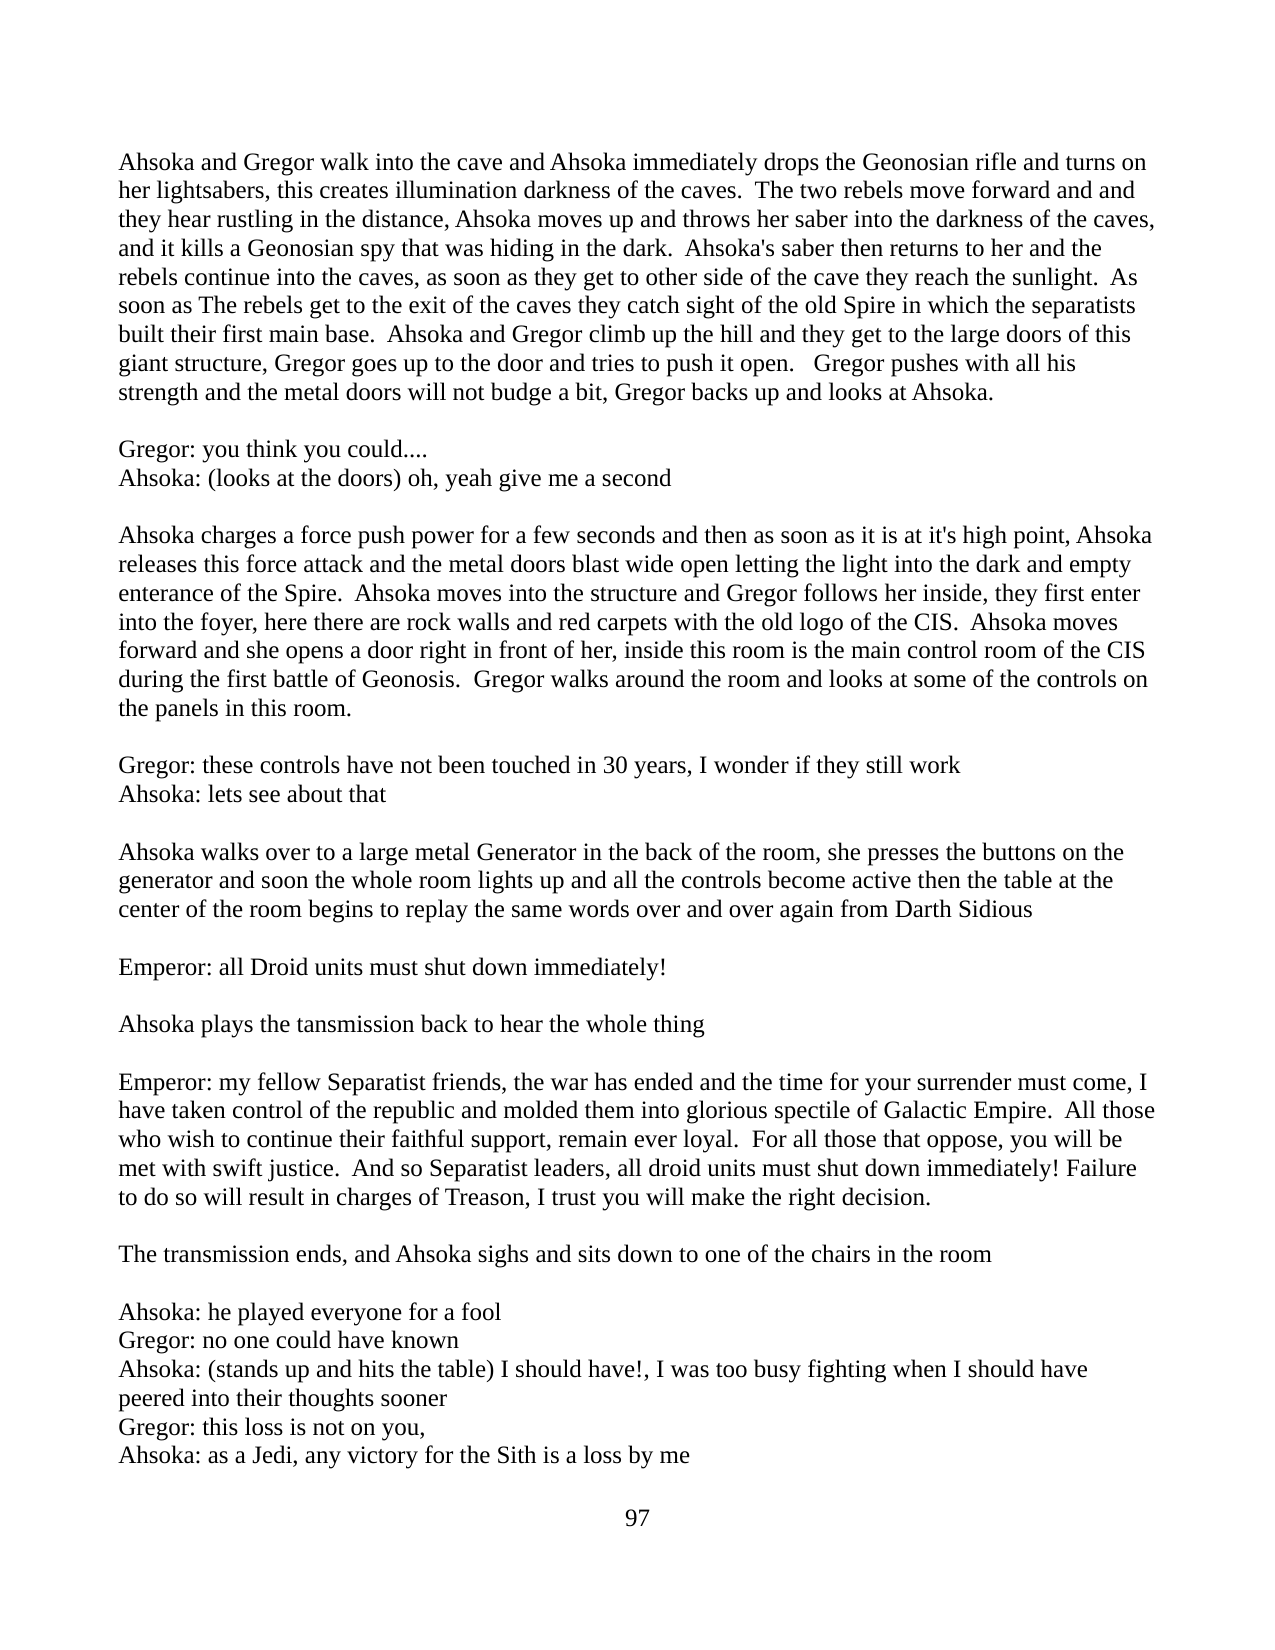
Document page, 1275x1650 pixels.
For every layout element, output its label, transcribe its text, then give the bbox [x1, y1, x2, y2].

text Ahsoka: he played everyone for a fool [118, 1297, 1157, 1326]
text Gregor: this loss is not on you, [118, 1412, 1157, 1441]
text Ahsoka plays the tansmission back to hear the whole thing [118, 1009, 1157, 1038]
text Ahsoka: (stands up and hits the table) I should have!, I was too busy fighting when I should have peered into their thoughts sooner [118, 1354, 1157, 1412]
text Gregor: these controls have not been touched in 30 years, I wonder if they still work [118, 751, 1157, 779]
text Ahsoka and Gregor walk into the cave and Ahsoka immediately drops the Geonosian rifle and turns on her lightsabers, this creates illumination darkness of the caves. The two rebels move forward and and they hear rustling in the distance, Ahsoka moves up and throws her saber into the darkness of the caves, and it kills a Geonosian spy that was hiding in the dark. Ahsoka's saber then returns to her and the rebels continue into the caves, as soon as they get to other side of the cave they reach the sunlight. As soon as The rebels get to the exit of the caves they catch sight of the old Spire in which the separatists built their first main base. Ahsoka and Gregor climb up the hill and they get to the large doors of this giant structure, Gregor goes up to the door and tries to push it open. Gregor pushes with all his strength and the metal doors will not budge a bit, Gregor backs up and looks at Ahsoka. [118, 147, 1157, 406]
text Ahsoka walks over to a large metal Generator in the back of the room, she presses the buttons on the generator and soon the whole room lights up and all the controls become active then the table at the center of the room begins to replay the same words over and over again from Darth Sidious [118, 837, 1157, 923]
text Ahsoka: as a Jedi, any victory for the Sith is a loss by me [118, 1441, 1157, 1469]
text The transmission ends, and Ahsoka sighs and sits down to one of the chairs in the room [118, 1239, 1157, 1268]
text Ahsoka charges a force push power for a few seconds and then as soon as it is at it's high point, Ahsoka releases this force attack and the metal doors blast wide open letting the light into the dark and empty enterance of the Spire. Ahsoka moves into the structure and Gregor follows her inside, they first enter into the foyer, here there are rock walls and red carpets with the old logo of the CIS. Ahsoka moves forward and she opens a door right in front of her, inside this room is the main control room of the CIS during the first battle of Geonosis. Gregor walks around the room and looks at some of the controls on the panels in this room. [118, 521, 1157, 722]
text Ahsoka: (looks at the doors) oh, yeah give me a second [118, 463, 1157, 492]
text Emperor: my fellow Separatist friends, the war has ended and the time for your surrender must come, I have taken control of the republic and molded them into glorious spectile of Galactic Empire. All those who wish to continue their faithful support, remain ever loyal. For all those that oppose, you will be met with swift justice. And so Separatist leaders, all droid units must shut down immediately! Failure to do so will result in charges of Treason, I trust you will make the right decision. [118, 1067, 1157, 1211]
text Ahsoka: lets see about that [118, 779, 1157, 808]
text Gregor: no one could have known [118, 1326, 1157, 1354]
text Gregor: you think you could.... [118, 434, 1157, 463]
text Emperor: all Droid units must shut down immediately! [118, 952, 1157, 981]
